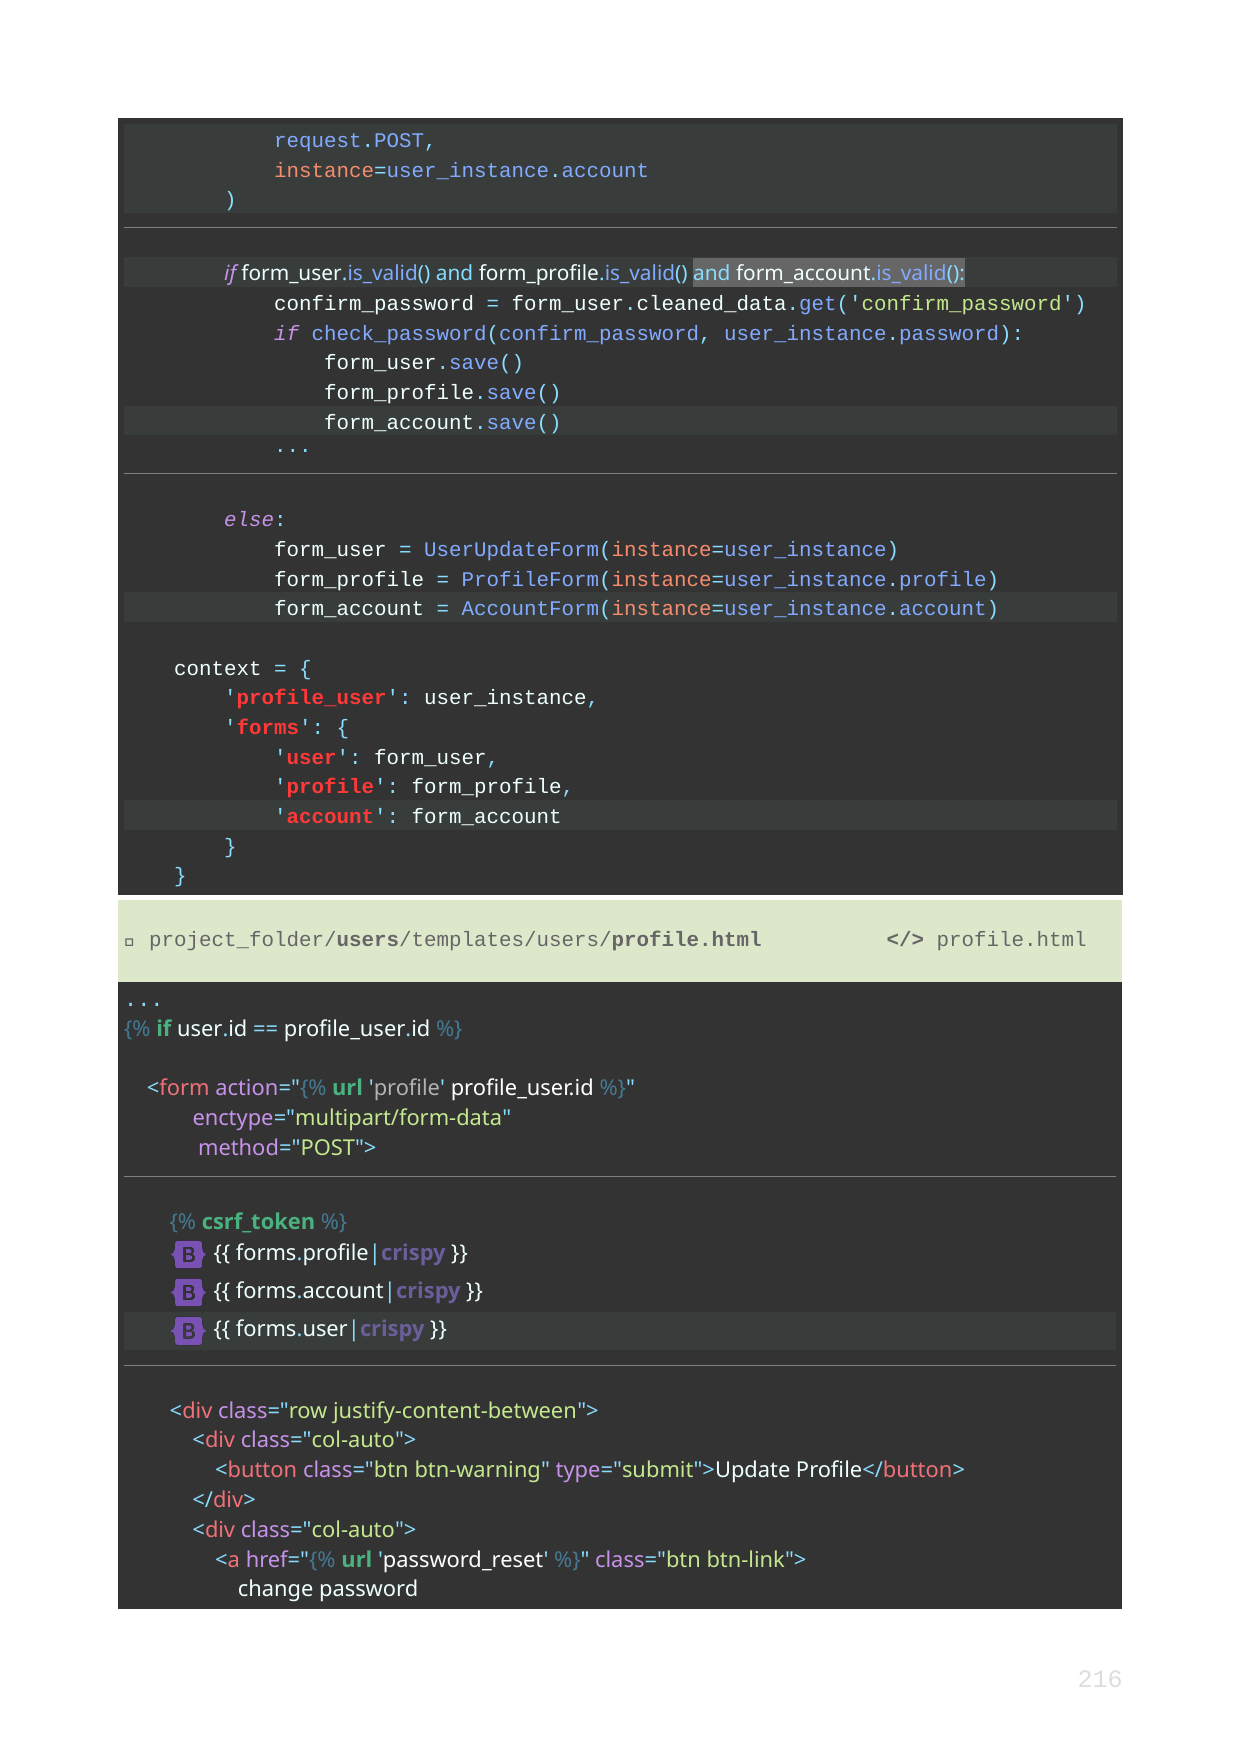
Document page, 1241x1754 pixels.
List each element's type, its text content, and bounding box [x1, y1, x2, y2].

picture [169, 1235, 208, 1351]
table_cell request.POST, instance=user_instance.account ) if form_user.is_valid() and form_profile.is_valid() and form_account.is_valid(): confirm_password = form_user.cleaned_data.get('confirm_password') if check_password(confirm_password, user_instance.password): form_user.save() form_profile.save() form_account.save() ... else: form_user = UserUpdateForm(instance=user_instance) form_profile = ProfileForm(instance=user_instance.profile) form_account = AccountForm(instance=user_instance.account) context = { 'profile_user': user_instance, 'forms': { 'user': form_user, 'profile': form_profile, 'account': form_account } } [118, 118, 1123, 895]
table_cell ... {% if user.id == profile_user.id %} <form action="{% url 'profile' profile_user.id %}" enctype="multipart/form-data" method="POST"> {% csrf_token %} {{ forms.profile|crispy }} {{ forms.account|crispy }} {{ forms.user|crispy }} <div class="row justify-content-between"> <div class="col-auto"> <button class="btn btn-warning" type="submit">Update Profile</button> </div> <div class="col-auto"> <a href="{% url 'password_reset' %}" class="btn btn-link"> change password [118, 982, 1122, 1609]
table_header 📝 project_folder/users/templates/users/profile.html </> profile.html [118, 900, 1122, 982]
